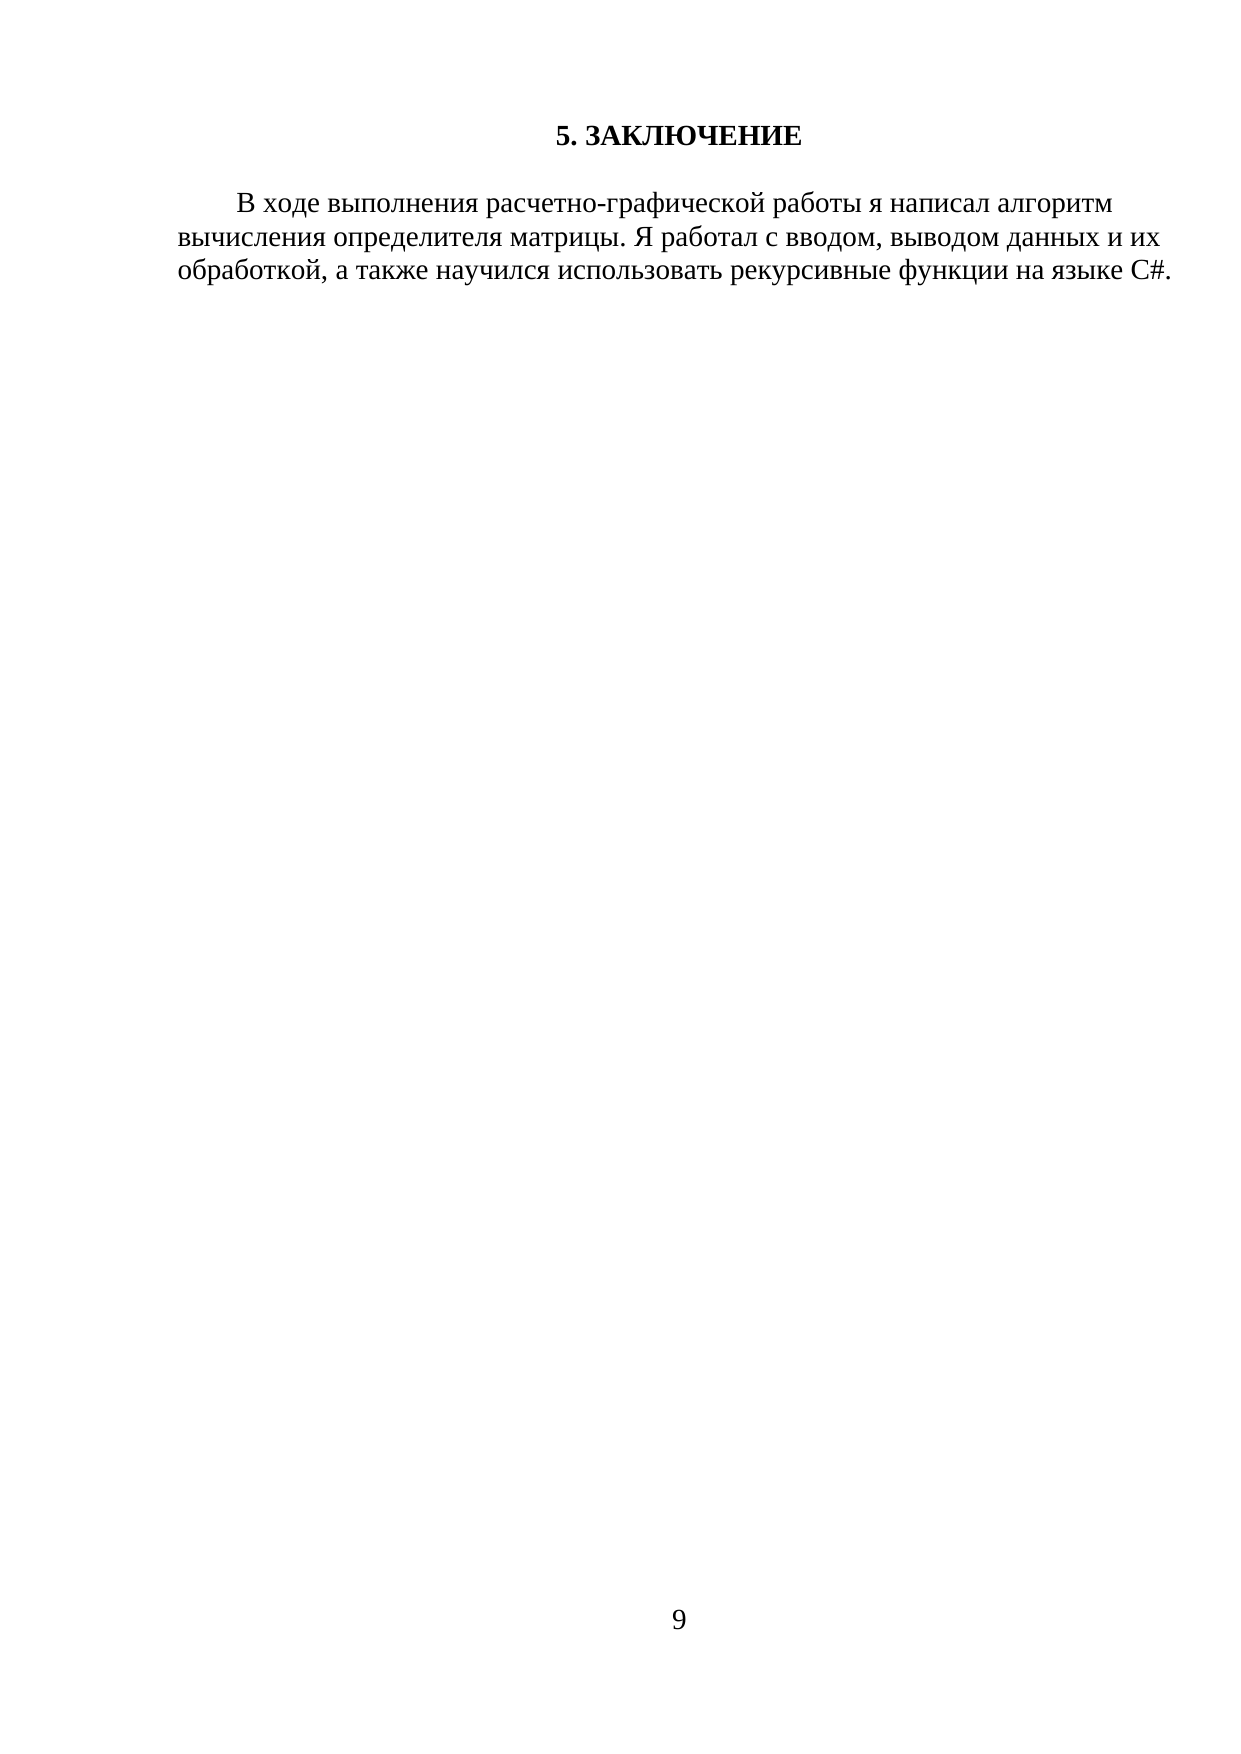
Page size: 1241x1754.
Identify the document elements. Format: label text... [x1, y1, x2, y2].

text В ходе выполнения расчетно-графической работы я написал алгоритм вычисления определителя матрицы. Я работал с вводом, выводом данных и их обработкой, а также научился использовать рекурсивные функции на языке C#. [177, 185, 1181, 286]
text 5. ЗАКЛЮЧЕНИЕ [177, 118, 1181, 152]
